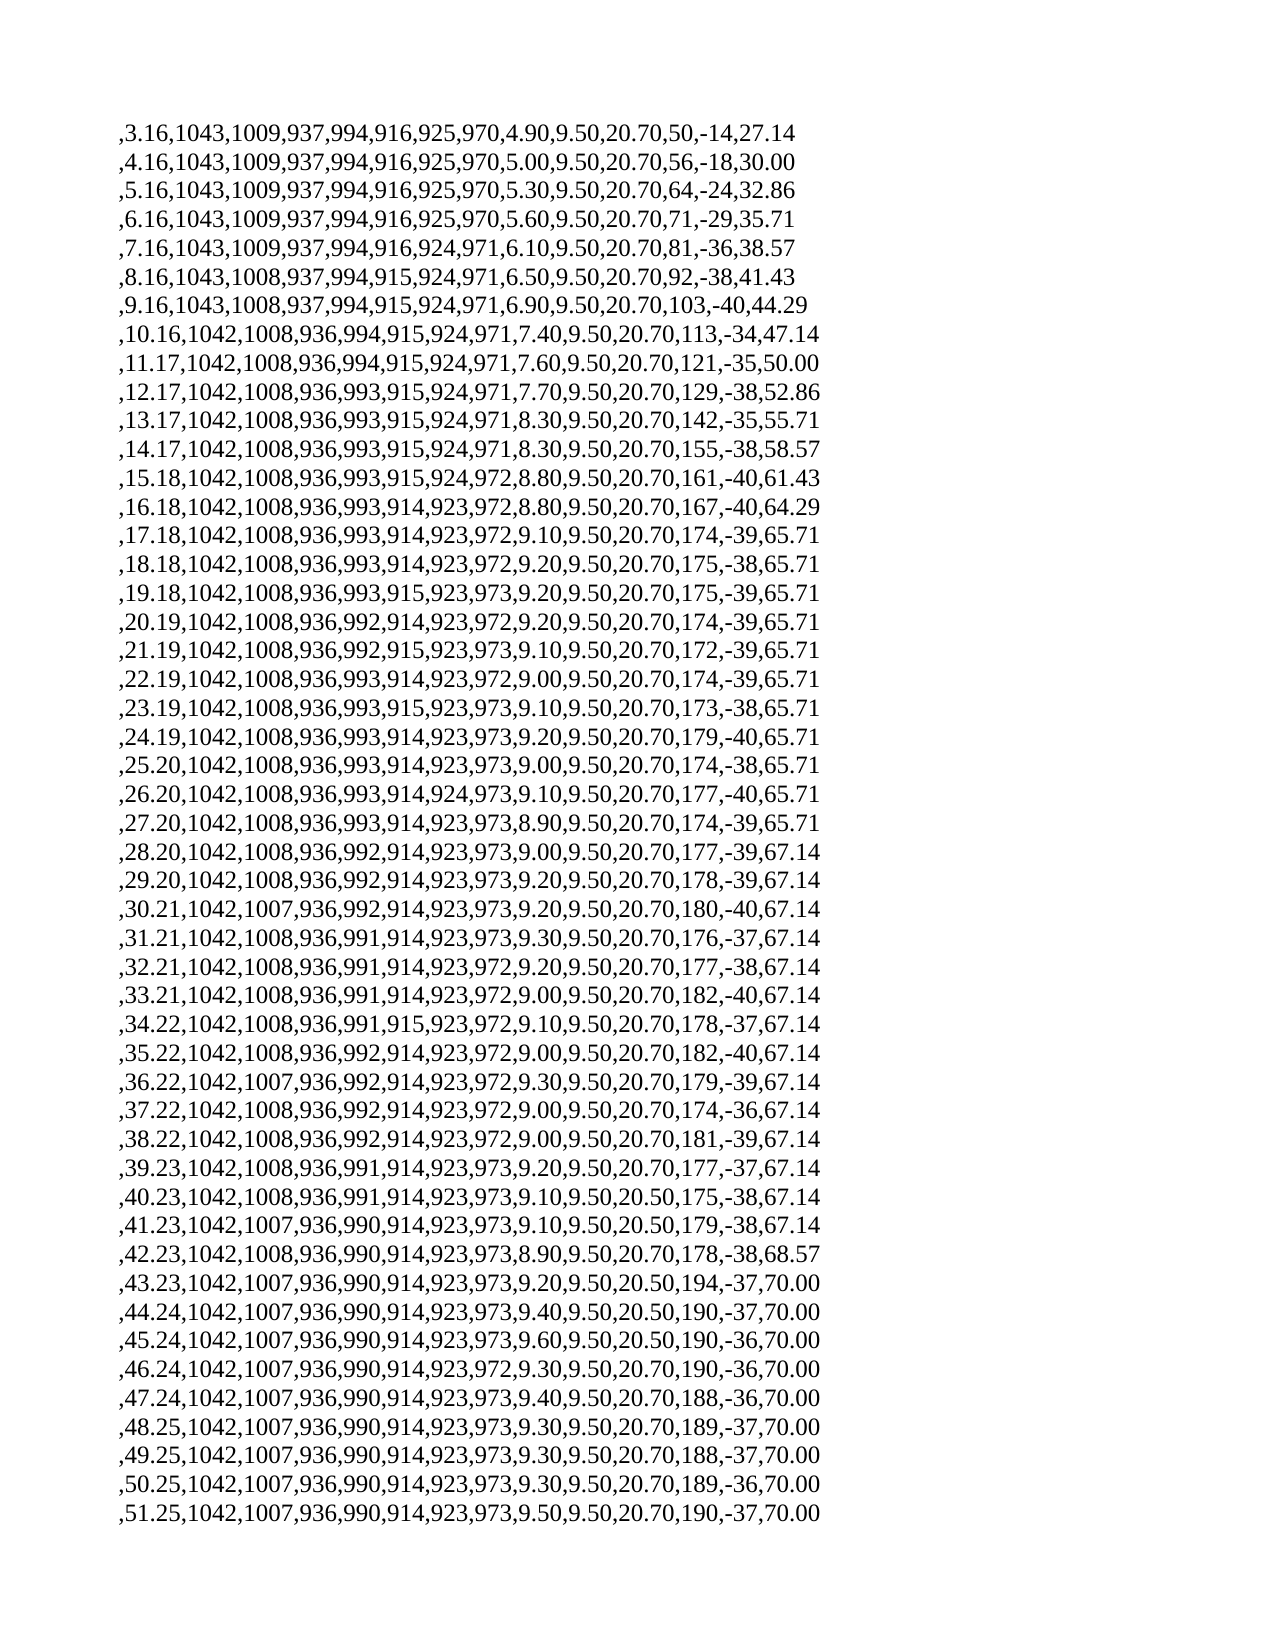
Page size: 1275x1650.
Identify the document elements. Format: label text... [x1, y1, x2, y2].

text ,46.24,1042,1007,936,990,914,923,972,9.30,9.50,20.70,190,-36,70.00 [118, 1354, 1157, 1383]
text ,17.18,1042,1008,936,993,914,923,972,9.10,9.50,20.70,174,-39,65.71 [118, 521, 1157, 549]
text ,20.19,1042,1008,936,992,914,923,972,9.20,9.50,20.70,174,-39,65.71 [118, 607, 1157, 636]
text ,10.16,1042,1008,936,994,915,924,971,7.40,9.50,20.70,113,-34,47.14 [118, 319, 1157, 348]
text ,26.20,1042,1008,936,993,914,924,973,9.10,9.50,20.70,177,-40,65.71 [118, 779, 1157, 808]
text ,27.20,1042,1008,936,993,914,923,973,8.90,9.50,20.70,174,-39,65.71 [118, 808, 1157, 837]
text ,16.18,1042,1008,936,993,914,923,972,8.80,9.50,20.70,167,-40,64.29 [118, 492, 1157, 521]
text ,8.16,1043,1008,937,994,915,924,971,6.50,9.50,20.70,92,-38,41.43 [118, 262, 1157, 291]
text ,35.22,1042,1008,936,992,914,923,972,9.00,9.50,20.70,182,-40,67.14 [118, 1038, 1157, 1067]
text ,33.21,1042,1008,936,991,914,923,972,9.00,9.50,20.70,182,-40,67.14 [118, 981, 1157, 1009]
text ,11.17,1042,1008,936,994,915,924,971,7.60,9.50,20.70,121,-35,50.00 [118, 348, 1157, 377]
text ,34.22,1042,1008,936,991,915,923,972,9.10,9.50,20.70,178,-37,67.14 [118, 1009, 1157, 1038]
text ,42.23,1042,1008,936,990,914,923,973,8.90,9.50,20.70,178,-38,68.57 [118, 1239, 1157, 1268]
text ,29.20,1042,1008,936,992,914,923,973,9.20,9.50,20.70,178,-39,67.14 [118, 866, 1157, 894]
text ,44.24,1042,1007,936,990,914,923,973,9.40,9.50,20.50,190,-37,70.00 [118, 1297, 1157, 1326]
text ,51.25,1042,1007,936,990,914,923,973,9.50,9.50,20.70,190,-37,70.00 [118, 1498, 1157, 1527]
text ,49.25,1042,1007,936,990,914,923,973,9.30,9.50,20.70,188,-37,70.00 [118, 1441, 1157, 1469]
text ,40.23,1042,1008,936,991,914,923,973,9.10,9.50,20.50,175,-38,67.14 [118, 1182, 1157, 1211]
text ,22.19,1042,1008,936,993,914,923,972,9.00,9.50,20.70,174,-39,65.71 [118, 664, 1157, 693]
text ,43.23,1042,1007,936,990,914,923,973,9.20,9.50,20.50,194,-37,70.00 [118, 1268, 1157, 1297]
text ,4.16,1043,1009,937,994,916,925,970,5.00,9.50,20.70,56,-18,30.00 [118, 147, 1157, 176]
text ,50.25,1042,1007,936,990,914,923,973,9.30,9.50,20.70,189,-36,70.00 [118, 1469, 1157, 1498]
text ,14.17,1042,1008,936,993,915,924,971,8.30,9.50,20.70,155,-38,58.57 [118, 434, 1157, 463]
text ,7.16,1043,1009,937,994,916,924,971,6.10,9.50,20.70,81,-36,38.57 [118, 233, 1157, 262]
text ,24.19,1042,1008,936,993,914,923,973,9.20,9.50,20.70,179,-40,65.71 [118, 722, 1157, 751]
text ,9.16,1043,1008,937,994,915,924,971,6.90,9.50,20.70,103,-40,44.29 [118, 291, 1157, 319]
text ,5.16,1043,1009,937,994,916,925,970,5.30,9.50,20.70,64,-24,32.86 [118, 176, 1157, 204]
text ,38.22,1042,1008,936,992,914,923,972,9.00,9.50,20.70,181,-39,67.14 [118, 1124, 1157, 1153]
text ,47.24,1042,1007,936,990,914,923,973,9.40,9.50,20.70,188,-36,70.00 [118, 1383, 1157, 1412]
text ,39.23,1042,1008,936,991,914,923,973,9.20,9.50,20.70,177,-37,67.14 [118, 1153, 1157, 1182]
text ,6.16,1043,1009,937,994,916,925,970,5.60,9.50,20.70,71,-29,35.71 [118, 204, 1157, 233]
text ,31.21,1042,1008,936,991,914,923,973,9.30,9.50,20.70,176,-37,67.14 [118, 923, 1157, 952]
text ,37.22,1042,1008,936,992,914,923,972,9.00,9.50,20.70,174,-36,67.14 [118, 1096, 1157, 1124]
text ,48.25,1042,1007,936,990,914,923,973,9.30,9.50,20.70,189,-37,70.00 [118, 1412, 1157, 1441]
text ,25.20,1042,1008,936,993,914,923,973,9.00,9.50,20.70,174,-38,65.71 [118, 751, 1157, 779]
text ,12.17,1042,1008,936,993,915,924,971,7.70,9.50,20.70,129,-38,52.86 [118, 377, 1157, 406]
text ,32.21,1042,1008,936,991,914,923,972,9.20,9.50,20.70,177,-38,67.14 [118, 952, 1157, 981]
text ,3.16,1043,1009,937,994,916,925,970,4.90,9.50,20.70,50,-14,27.14 [118, 118, 1157, 147]
text ,19.18,1042,1008,936,993,915,923,973,9.20,9.50,20.70,175,-39,65.71 [118, 578, 1157, 607]
text ,41.23,1042,1007,936,990,914,923,973,9.10,9.50,20.50,179,-38,67.14 [118, 1211, 1157, 1239]
text ,13.17,1042,1008,936,993,915,924,971,8.30,9.50,20.70,142,-35,55.71 [118, 406, 1157, 434]
text ,36.22,1042,1007,936,992,914,923,972,9.30,9.50,20.70,179,-39,67.14 [118, 1067, 1157, 1096]
text ,28.20,1042,1008,936,992,914,923,973,9.00,9.50,20.70,177,-39,67.14 [118, 837, 1157, 866]
text ,18.18,1042,1008,936,993,914,923,972,9.20,9.50,20.70,175,-38,65.71 [118, 549, 1157, 578]
text ,21.19,1042,1008,936,992,915,923,973,9.10,9.50,20.70,172,-39,65.71 [118, 636, 1157, 664]
text ,45.24,1042,1007,936,990,914,923,973,9.60,9.50,20.50,190,-36,70.00 [118, 1326, 1157, 1354]
text ,23.19,1042,1008,936,993,915,923,973,9.10,9.50,20.70,173,-38,65.71 [118, 693, 1157, 722]
text ,30.21,1042,1007,936,992,914,923,973,9.20,9.50,20.70,180,-40,67.14 [118, 894, 1157, 923]
text ,15.18,1042,1008,936,993,915,924,972,8.80,9.50,20.70,161,-40,61.43 [118, 463, 1157, 492]
